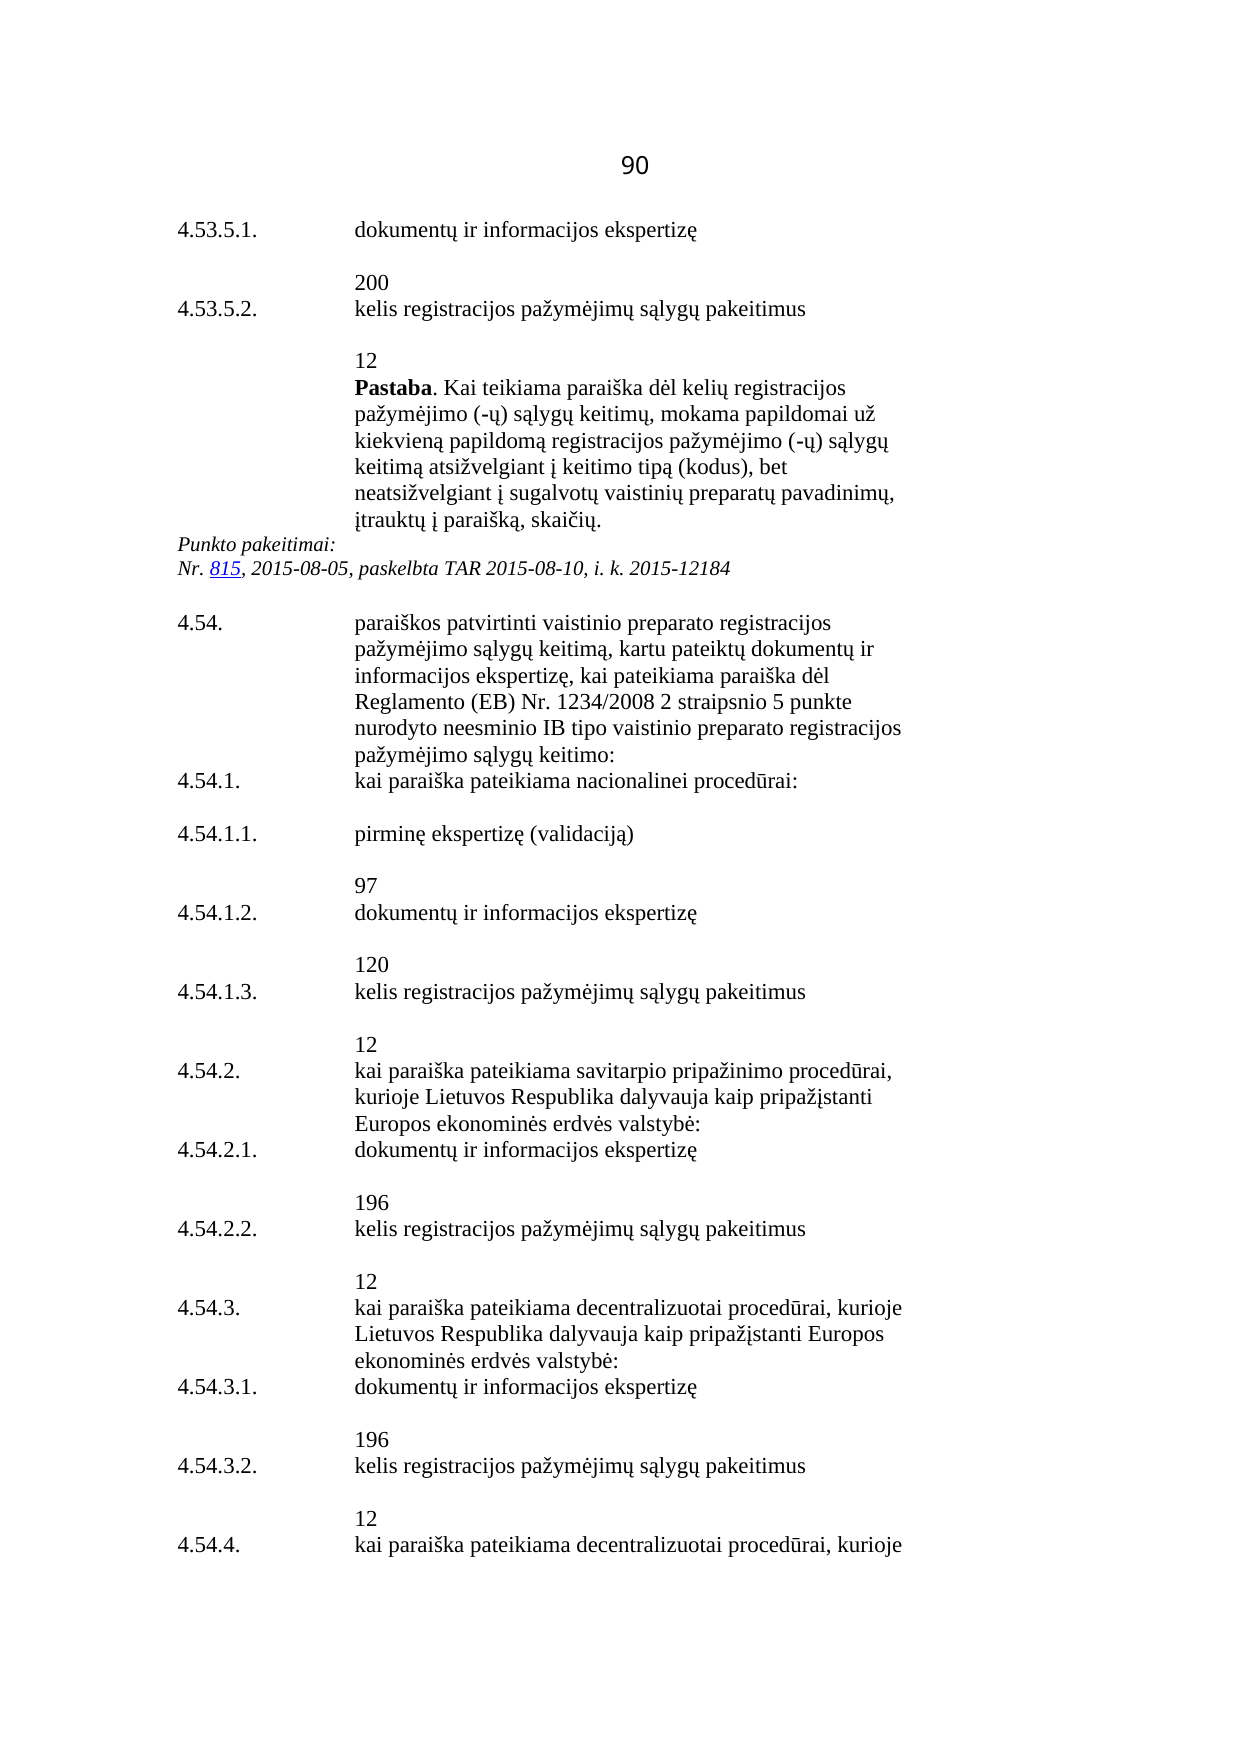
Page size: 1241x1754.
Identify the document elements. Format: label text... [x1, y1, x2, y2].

text 4.54.2.2. kelis registracijos pažymėjimų sąlygų pakeitimus 12 [177, 1215, 945, 1294]
text Lietuvos Respublika dalyvauja kaip pripažįstanti Europos [354, 1321, 945, 1347]
text pažymėjimo (-ų) sąlygų keitimų, mokama papildomai už [354, 400, 945, 427]
text 4.53.5.1. dokumentų ir informacijos ekspertizę 200 [177, 216, 945, 295]
text pažymėjimo sąlygų keitimą, kartu pateiktų dokumentų ir [354, 635, 945, 662]
text 4.54.2.1. dokumentų ir informacijos ekspertizę 196 [177, 1136, 945, 1215]
text 4.54.3. kai paraiška pateikiama decentralizuotai procedūrai, kurioje [177, 1294, 945, 1321]
text 4.53.5.2. kelis registracijos pažymėjimų sąlygų pakeitimus 12 [177, 295, 945, 374]
text 4.54.3.2. kelis registracijos pažymėjimų sąlygų pakeitimus 12 [177, 1452, 945, 1531]
text Nr. 815, 2015-08-05, paskelbta TAR 2015-08-10, i. k. 2015-12184 [177, 556, 1093, 580]
text pažymėjimo sąlygų keitimo: [354, 741, 945, 767]
text įtrauktų į paraišką, skaičių. [354, 506, 945, 532]
text 4.54.1.1. pirminę ekspertizę (validaciją) 97 [177, 820, 945, 899]
text Reglamento (EB) Nr. 1234/2008 2 straipsnio 5 punkte [354, 688, 945, 714]
text 4.54.3.1. dokumentų ir informacijos ekspertizę 196 [177, 1373, 945, 1452]
text kurioje Lietuvos Respublika dalyvauja kaip pripažįstanti [354, 1083, 945, 1110]
text 4.54.1.3. kelis registracijos pažymėjimų sąlygų pakeitimus 12 [177, 978, 945, 1057]
text kiekvieną papildomą registracijos pažymėjimo (-ų) sąlygų [354, 427, 945, 453]
text 4.54.2. kai paraiška pateikiama savitarpio pripažinimo procedūrai, [177, 1057, 945, 1083]
text neatsižvelgiant į sugalvotų vaistinių preparatų pavadinimų, [354, 479, 945, 506]
text 4.54.4. kai paraiška pateikiama decentralizuotai procedūrai, kurioje [177, 1531, 945, 1558]
text keitimą atsižvelgiant į keitimo tipą (kodus), bet [354, 453, 945, 479]
text ekonominės erdvės valstybė: [354, 1347, 945, 1373]
text 4.54.1.2. dokumentų ir informacijos ekspertizę 120 [177, 899, 945, 978]
text Europos ekonominės erdvės valstybė: [354, 1110, 945, 1136]
text informacijos ekspertizę, kai pateikiama paraiška dėl [354, 662, 945, 688]
text nurodyto neesminio IB tipo vaistinio preparato registracijos [354, 714, 945, 741]
text 4.54.1. kai paraiška pateikiama nacionalinei procedūrai: [177, 767, 945, 820]
text Pastaba. Kai teikiama paraiška dėl kelių registracijos [354, 374, 945, 400]
text 4.54. paraiškos patvirtinti vaistinio preparato registracijos [177, 609, 945, 635]
text Punkto pakeitimai: [177, 532, 1093, 556]
